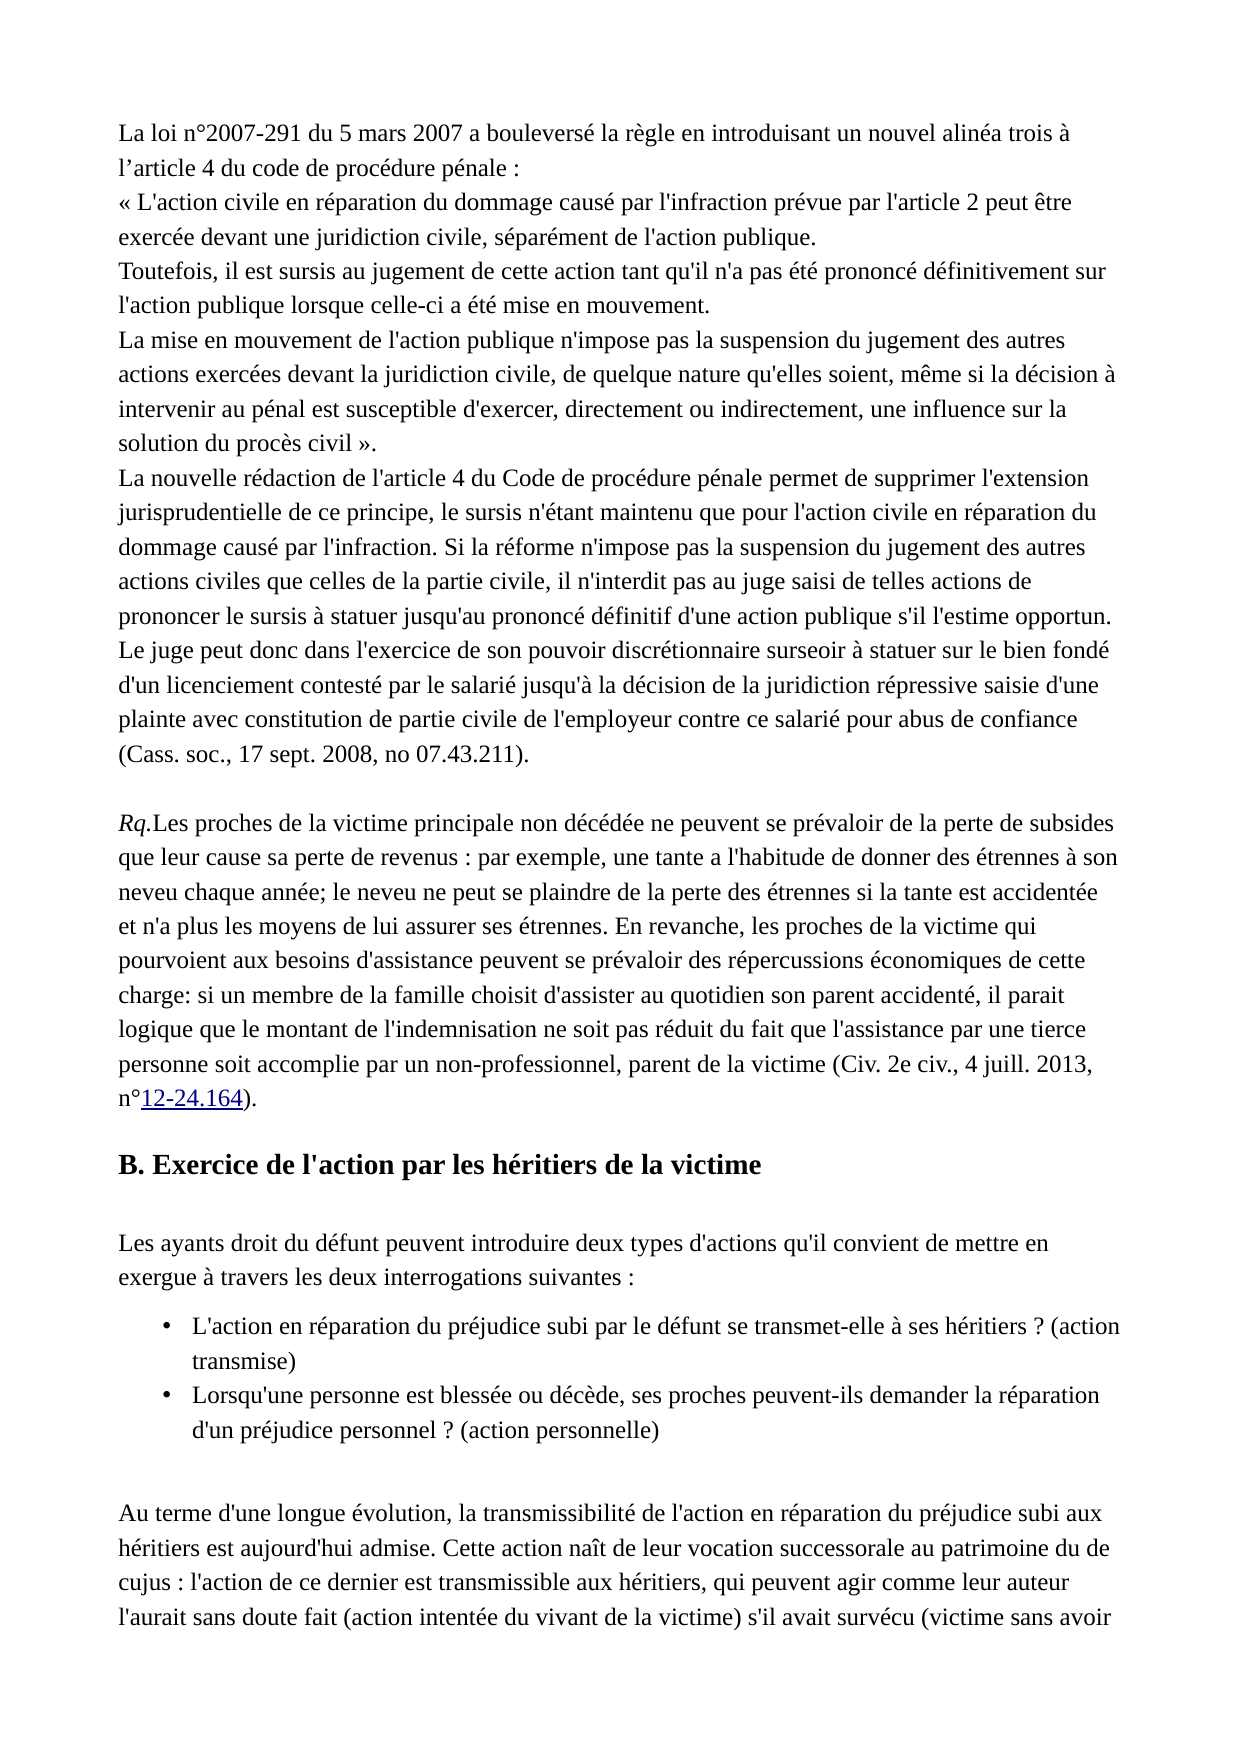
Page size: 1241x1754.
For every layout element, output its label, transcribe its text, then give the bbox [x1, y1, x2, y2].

text Au terme d'une longue évolution, la transmissibilité de l'action en réparation du préjudice subi aux héritiers est aujourd'hui admise. Cette action naît de leur vocation successorale au patrimoine du de cujus : l'action de ce dernier est transmissible aux héritiers, qui peuvent agir comme leur auteur l'aurait sans doute fait (action intentée du vivant de la victime) s'il avait survécu (victime sans avoir [118, 1464, 1122, 1630]
text Les ayants droit du défunt peuvent introduire deux types d'actions qu'il convient de mettre en exergue à travers les deux interrogations suivantes : [118, 1193, 1122, 1291]
list L'action en réparation du préjudice subi par le défunt se transmet-elle à ses héritiers ? (action transmise) [162, 1311, 1122, 1374]
subtitle B. Exercice de l'action par les héritiers de la victime [118, 1147, 1122, 1181]
text La loi n°2007-291 du 5 mars 2007 a bouleversé la règle en introduisant un nouvel alinéa trois à l’article 4 du code de procédure pénale : « L'action civile en réparation du dommage causé par l'infraction prévue par l'article 2 peut être exercée devant une juridiction civile, séparément de l'action publique. Toutefois, il est sursis au jugement de cette action tant qu'il n'a pas été prononcé définitivement sur l'action publique lorsque celle-ci a été mise en mouvement. La mise en mouvement de l'action publique n'impose pas la suspension du jugement des autres actions exercées devant la juridiction civile, de quelque nature qu'elles soient, même si la décision à intervenir au pénal est susceptible d'exercer, directement ou indirectement, une influence sur la solution du procès civil ». La nouvelle rédaction de l'article 4 du Code de procédure pénale permet de supprimer l'extension jurisprudentielle de ce principe, le sursis n'étant maintenu que pour l'action civile en réparation du dommage causé par l'infraction. Si la réforme n'impose pas la suspension du jugement des autres actions civiles que celles de la partie civile, il n'interdit pas au juge saisi de telles actions de prononcer le sursis à statuer jusqu'au prononcé définitif d'une action publique s'il l'estime opportun. Le juge peut donc dans l'exercice de son pouvoir discrétionnaire surseoir à statuer sur le bien fondé d'un licenciement contesté par le salarié jusqu'à la décision de la juridiction répressive saisie d'une plainte avec constitution de partie civile de l'employeur contre ce salarié pour abus de confiance (Cass. soc., 17 sept. 2008, no 07.43.211). [118, 118, 1122, 802]
list Lorsqu'une personne est blessée ou décède, ses proches peuvent-ils demander la réparation d'un préjudice personnel ? (action personnelle) [162, 1380, 1122, 1443]
text Rq.Les proches de la victime principale non décédée ne peuvent se prévaloir de la perte de subsides que leur cause sa perte de revenus : par exemple, une tante a l'habitude de donner des étrennes à son neveu chaque année; le neveu ne peut se plaindre de la perte des étrennes si la tante est accidentée et n'a plus les moyens de lui assurer ses étrennes. En revanche, les proches de la victime qui pourvoient aux besoins d'assistance peuvent se prévaloir des répercussions économiques de cette charge: si un membre de la famille choisit d'assister au quotidien son parent accidenté, il parait logique que le montant de l'indemnisation ne soit pas réduit du fait que l'assistance par une tierce personne soit accomplie par un non-professionnel, parent de la victime (Civ. 2e civ., 4 juill. 2013, n°12-24.164). [118, 808, 1122, 1112]
